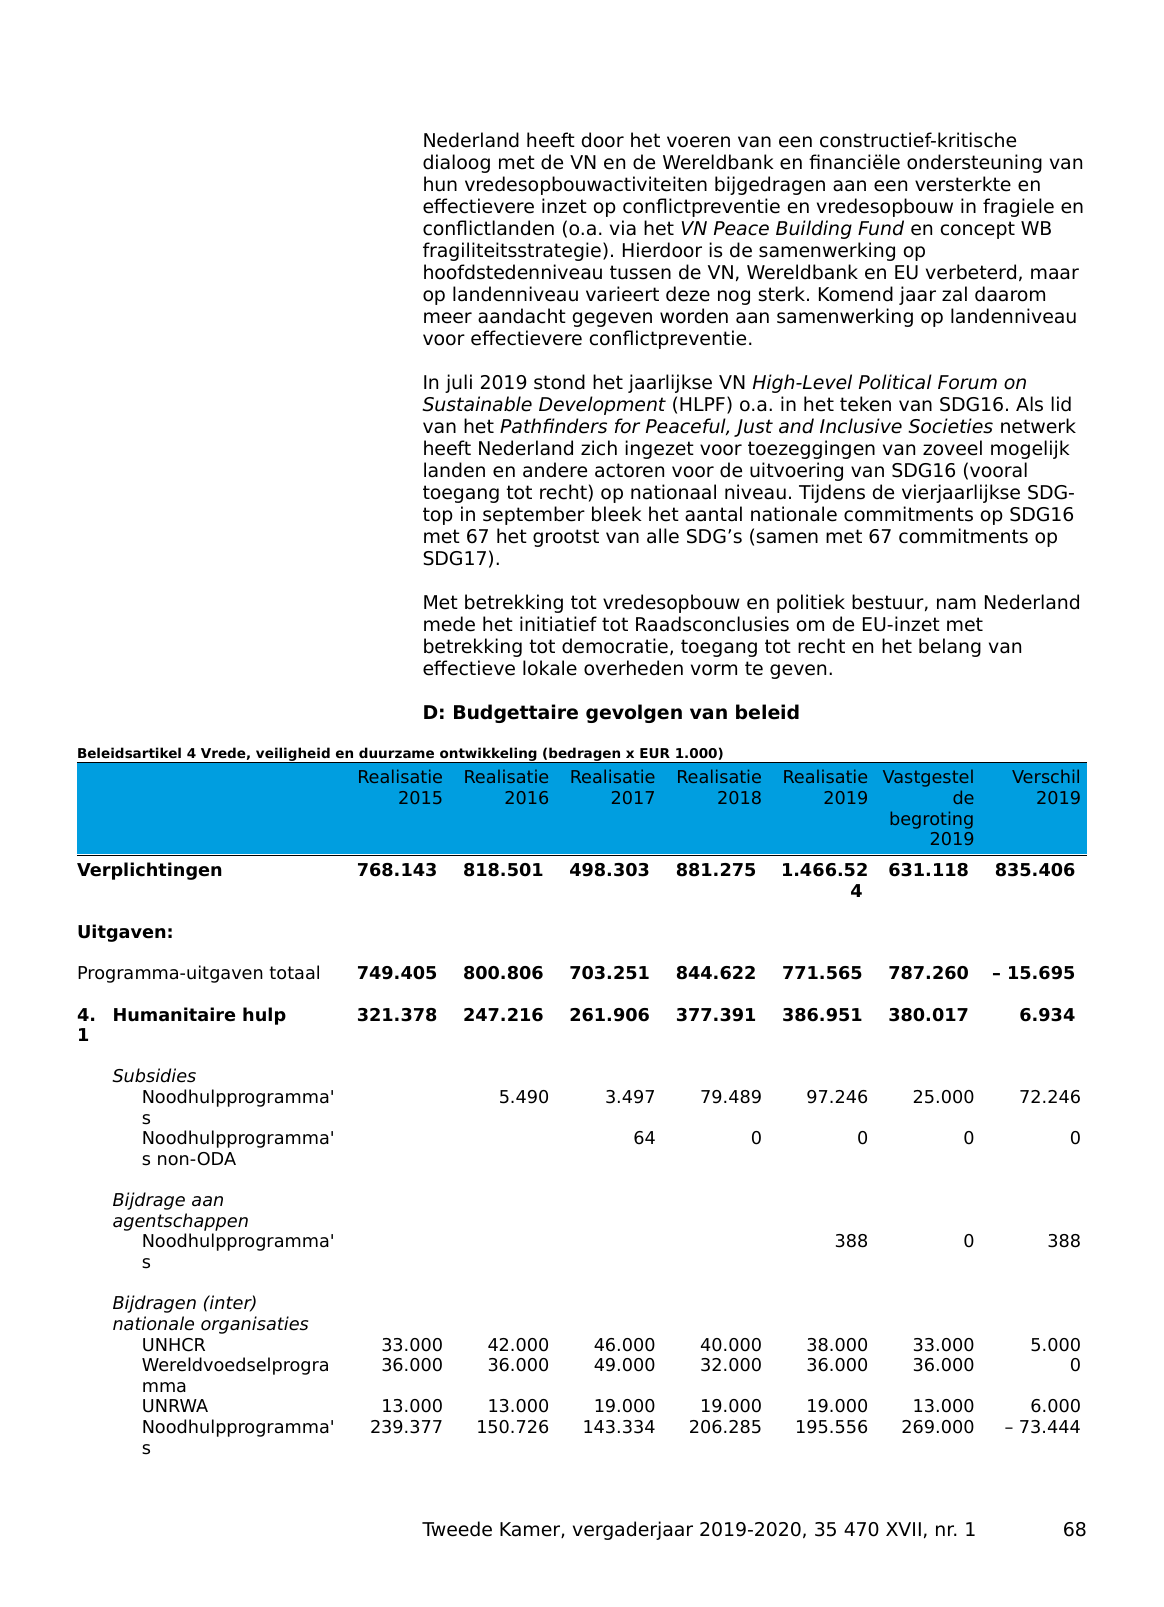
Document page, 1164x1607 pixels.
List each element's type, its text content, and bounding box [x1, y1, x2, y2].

table_cell Noodhulpprogramma's [136, 1087, 342, 1128]
table_cell [77, 1170, 106, 1190]
table_cell [768, 1066, 874, 1087]
table_cell [343, 1170, 449, 1190]
table_cell [768, 901, 874, 922]
table_cell 835.406 [980, 856, 1087, 901]
table_cell 36.000 [768, 1355, 874, 1396]
table_cell 49.000 [555, 1355, 661, 1396]
table_cell 498.303 [555, 856, 661, 901]
table_cell Bijdrage aan agentschappen [106, 1190, 342, 1231]
table_cell [555, 1273, 661, 1293]
table_cell [555, 1293, 661, 1334]
table_cell [343, 1128, 449, 1169]
table_cell [449, 1190, 555, 1231]
table_cell [555, 901, 661, 922]
table_cell [449, 1170, 555, 1190]
table_cell [343, 1066, 449, 1087]
table_cell Noodhulpprogramma's non-ODA [136, 1128, 342, 1169]
table_cell [77, 984, 106, 1004]
table_cell [980, 1170, 1087, 1190]
table_cell 844.622 [661, 963, 768, 984]
table_cell [77, 1087, 106, 1128]
text Met betrekking tot vredesopbouw en politiek bestuur, nam Nederland mede het initiatief tot Raadsconclusies om de EU-inzet met betrekking tot democratie, toegang tot recht en het belang van effectieve lokale overheden vorm te geven. [422, 592, 1087, 680]
table_cell 38.000 [768, 1335, 874, 1355]
table_cell [555, 1046, 661, 1066]
table_cell 239.377 [343, 1417, 449, 1458]
table_cell [449, 1066, 555, 1087]
table_cell 881.275 [661, 856, 768, 901]
table_cell [136, 984, 342, 1004]
table_cell [106, 984, 136, 1004]
table_cell Wereldvoedselprogramma [136, 1355, 342, 1396]
table_cell Programma-uitgaven totaal [77, 963, 342, 984]
table_cell [980, 1046, 1087, 1066]
table_cell [874, 922, 980, 943]
subtitle D: Budgettaire gevolgen van beleid [422, 702, 1087, 724]
table_cell [343, 1190, 449, 1231]
table_cell Noodhulpprogramma's [136, 1231, 342, 1273]
table_cell Realisatie 2019 [768, 763, 874, 854]
table_cell [661, 1046, 768, 1066]
table_cell 4.1 [77, 1005, 106, 1046]
table_cell 321.378 [343, 1005, 449, 1046]
table_cell [661, 1273, 768, 1293]
text In juli 2019 stond het jaarlijkse VN High-Level Political Forum on Sustainable Development (HLPF) o.a. in het teken van SDG16. Als lid van het Pathfinders for Peaceful, Just and Inclusive Societies netwerk heeft Nederland zich ingezet voor toezeggingen van zoveel mogelijk landen en andere actoren voor de uitvoering van SDG16 (vooral toegang tot recht) op nationaal niveau. Tijdens de vierjaarlijkse SDG-top in september bleek het aantal nationale commitments op SDG16 met 67 het grootst van alle SDG’s (samen met 67 commitments op SDG17). [422, 372, 1087, 570]
table_cell [106, 1087, 136, 1128]
table_cell [106, 1396, 136, 1417]
table_cell 0 [768, 1128, 874, 1169]
table_cell [555, 1231, 661, 1273]
table_cell 269.000 [874, 1417, 980, 1458]
table_cell [77, 1190, 106, 1231]
table_cell 42.000 [449, 1335, 555, 1355]
table_cell Realisatie 2015 [343, 763, 449, 854]
table_cell 388 [768, 1231, 874, 1273]
table_cell 33.000 [343, 1335, 449, 1355]
table_cell [343, 943, 449, 963]
table_cell [768, 1170, 874, 1190]
table_cell [768, 922, 874, 943]
table_cell 261.906 [555, 1005, 661, 1046]
table_cell Realisatie 2017 [555, 763, 661, 854]
table_cell [106, 1170, 136, 1190]
table_cell [874, 1190, 980, 1231]
table_cell [661, 1231, 768, 1273]
table_cell 72.246 [980, 1087, 1087, 1128]
table_cell 19.000 [555, 1396, 661, 1417]
table_cell 36.000 [874, 1355, 980, 1396]
table_cell [77, 1335, 106, 1355]
table_cell [449, 943, 555, 963]
table_cell 0 [661, 1128, 768, 1169]
table_cell [874, 901, 980, 922]
table_cell 247.216 [449, 1005, 555, 1046]
table_cell [343, 984, 449, 1004]
table_cell [77, 1273, 106, 1293]
table_cell 13.000 [343, 1396, 449, 1417]
table_cell [768, 1293, 874, 1334]
table_cell 0 [874, 1128, 980, 1169]
table_cell Humanitaire hulp [106, 1005, 342, 1046]
table_cell 0 [980, 1355, 1087, 1396]
table_cell [661, 922, 768, 943]
table_cell 25.000 [874, 1087, 980, 1128]
table_cell [980, 901, 1087, 922]
table_cell [77, 1417, 106, 1458]
table_cell [77, 1128, 106, 1169]
table_cell Verschil 2019 [980, 763, 1087, 854]
table_cell [555, 1066, 661, 1087]
table_cell [768, 1273, 874, 1293]
table_cell [77, 1396, 106, 1417]
table_cell [77, 943, 106, 963]
table_cell [136, 943, 342, 963]
table_cell [77, 763, 342, 854]
table_cell [449, 901, 555, 922]
table_cell [343, 901, 449, 922]
table_cell [661, 1066, 768, 1087]
table_cell [555, 1170, 661, 1190]
text Nederland heeft door het voeren van een constructief-kritische dialoog met de VN en de Wereldbank en financiële ondersteuning van hun vredesopbouwactiviteiten bijgedragen aan een versterkte en effectievere inzet op conflictpreventie en vredesopbouw in fragiele en conflictlanden (o.a. via het VN Peace Building Fund en concept WB fragiliteitsstrategie). Hierdoor is de samenwerking op hoofdstedenniveau tussen de VN, Wereldbank en EU verbeterd, maar op landenniveau varieert deze nog sterk. Komend jaar zal daarom meer aandacht gegeven worden aan samenwerking op landenniveau voor effectievere conflictpreventie. [422, 130, 1087, 350]
table_cell Uitgaven: [77, 922, 342, 943]
table_cell [661, 1170, 768, 1190]
table_cell [106, 1417, 136, 1458]
table_cell [555, 943, 661, 963]
table_cell [768, 943, 874, 963]
table_cell 195.556 [768, 1417, 874, 1458]
table_cell [661, 984, 768, 1004]
table_header Beleidsartikel 4 Vrede, veiligheid en duurzame ontwikkeling (bedragen x EUR 1.000) [77, 746, 1087, 762]
table_cell [77, 1293, 106, 1334]
table_cell [874, 1046, 980, 1066]
table_cell [449, 1231, 555, 1273]
table_cell 40.000 [661, 1335, 768, 1355]
table_cell [980, 1066, 1087, 1087]
table_cell UNHCR [136, 1335, 342, 1355]
table_cell [343, 1087, 449, 1128]
table_cell 1.466.524 [768, 856, 874, 901]
table_cell [874, 1066, 980, 1087]
table_cell 6.000 [980, 1396, 1087, 1417]
table_cell [768, 984, 874, 1004]
table_cell 377.391 [661, 1005, 768, 1046]
table_cell UNRWA [136, 1396, 342, 1417]
table_cell 0 [980, 1128, 1087, 1169]
table_cell 46.000 [555, 1335, 661, 1355]
table_cell 13.000 [449, 1396, 555, 1417]
table_cell [106, 1231, 136, 1273]
table_cell 5.490 [449, 1087, 555, 1128]
table_cell [874, 984, 980, 1004]
table_cell [136, 1046, 342, 1066]
table_cell [77, 1066, 106, 1087]
table_cell 32.000 [661, 1355, 768, 1396]
table_cell Realisatie 2016 [449, 763, 555, 854]
table_cell [77, 901, 106, 922]
table_cell Realisatie 2018 [661, 763, 768, 854]
table_cell [106, 943, 136, 963]
table_cell [77, 1046, 106, 1066]
table_cell 631.118 [874, 856, 980, 901]
table_cell 13.000 [874, 1396, 980, 1417]
table_cell Verplichtingen [77, 856, 342, 901]
table_cell 768.143 [343, 856, 449, 901]
table_cell Vastgestelde begroting 2019 [874, 763, 980, 854]
table_cell [106, 1273, 136, 1293]
table_cell [874, 943, 980, 963]
table_cell 3.497 [555, 1087, 661, 1128]
table_cell [136, 1170, 342, 1190]
table_cell [343, 1273, 449, 1293]
table_cell 64 [555, 1128, 661, 1169]
table_cell [874, 1273, 980, 1293]
table_cell [136, 901, 342, 922]
table_cell [980, 1293, 1087, 1334]
table_cell [343, 1046, 449, 1066]
table_cell [449, 1046, 555, 1066]
table_cell [106, 1335, 136, 1355]
table_cell [343, 1293, 449, 1334]
table_cell – 15.695 [980, 963, 1087, 984]
table_cell [343, 1231, 449, 1273]
table_cell [449, 984, 555, 1004]
table_cell [449, 1128, 555, 1169]
table_cell [77, 1231, 106, 1273]
table_cell [106, 1355, 136, 1396]
table_cell 749.405 [343, 963, 449, 984]
table_cell 0 [874, 1231, 980, 1273]
table_cell [768, 1046, 874, 1066]
table_cell Bijdragen (inter) nationale organisaties [106, 1293, 342, 1334]
table_cell [661, 943, 768, 963]
table_cell Subsidies [106, 1066, 342, 1087]
table_cell [980, 922, 1087, 943]
table_cell [449, 1273, 555, 1293]
table_cell [980, 1273, 1087, 1293]
table_cell – 73.444 [980, 1417, 1087, 1458]
table_cell [980, 984, 1087, 1004]
table_cell 33.000 [874, 1335, 980, 1355]
table_cell [661, 1190, 768, 1231]
table_cell 800.806 [449, 963, 555, 984]
table_cell 5.000 [980, 1335, 1087, 1355]
table_cell [555, 1190, 661, 1231]
table_cell [555, 984, 661, 1004]
table_cell 787.260 [874, 963, 980, 984]
table_cell 19.000 [768, 1396, 874, 1417]
table_cell 36.000 [343, 1355, 449, 1396]
table_cell [661, 901, 768, 922]
table_cell [661, 1293, 768, 1334]
table_cell 388 [980, 1231, 1087, 1273]
table_cell [449, 1293, 555, 1334]
table_cell [555, 922, 661, 943]
table_cell 386.951 [768, 1005, 874, 1046]
table_cell [343, 922, 449, 943]
table_cell [874, 1170, 980, 1190]
table_cell 19.000 [661, 1396, 768, 1417]
table_cell 206.285 [661, 1417, 768, 1458]
table_cell 36.000 [449, 1355, 555, 1396]
table_cell 150.726 [449, 1417, 555, 1458]
table_cell Noodhulpprogramma's [136, 1417, 342, 1458]
table_cell [980, 943, 1087, 963]
table_cell [106, 901, 136, 922]
table_cell 703.251 [555, 963, 661, 984]
table_cell 79.489 [661, 1087, 768, 1128]
table_cell [106, 1128, 136, 1169]
table_cell 143.334 [555, 1417, 661, 1458]
table_cell 97.246 [768, 1087, 874, 1128]
table_cell [449, 922, 555, 943]
table_cell [136, 1273, 342, 1293]
table_cell [980, 1190, 1087, 1231]
table_cell 380.017 [874, 1005, 980, 1046]
table_cell [106, 1046, 136, 1066]
table_cell [874, 1293, 980, 1334]
table_cell 771.565 [768, 963, 874, 984]
table_cell [77, 1355, 106, 1396]
table_cell [768, 1190, 874, 1231]
table_cell 818.501 [449, 856, 555, 901]
table_cell 6.934 [980, 1005, 1087, 1046]
